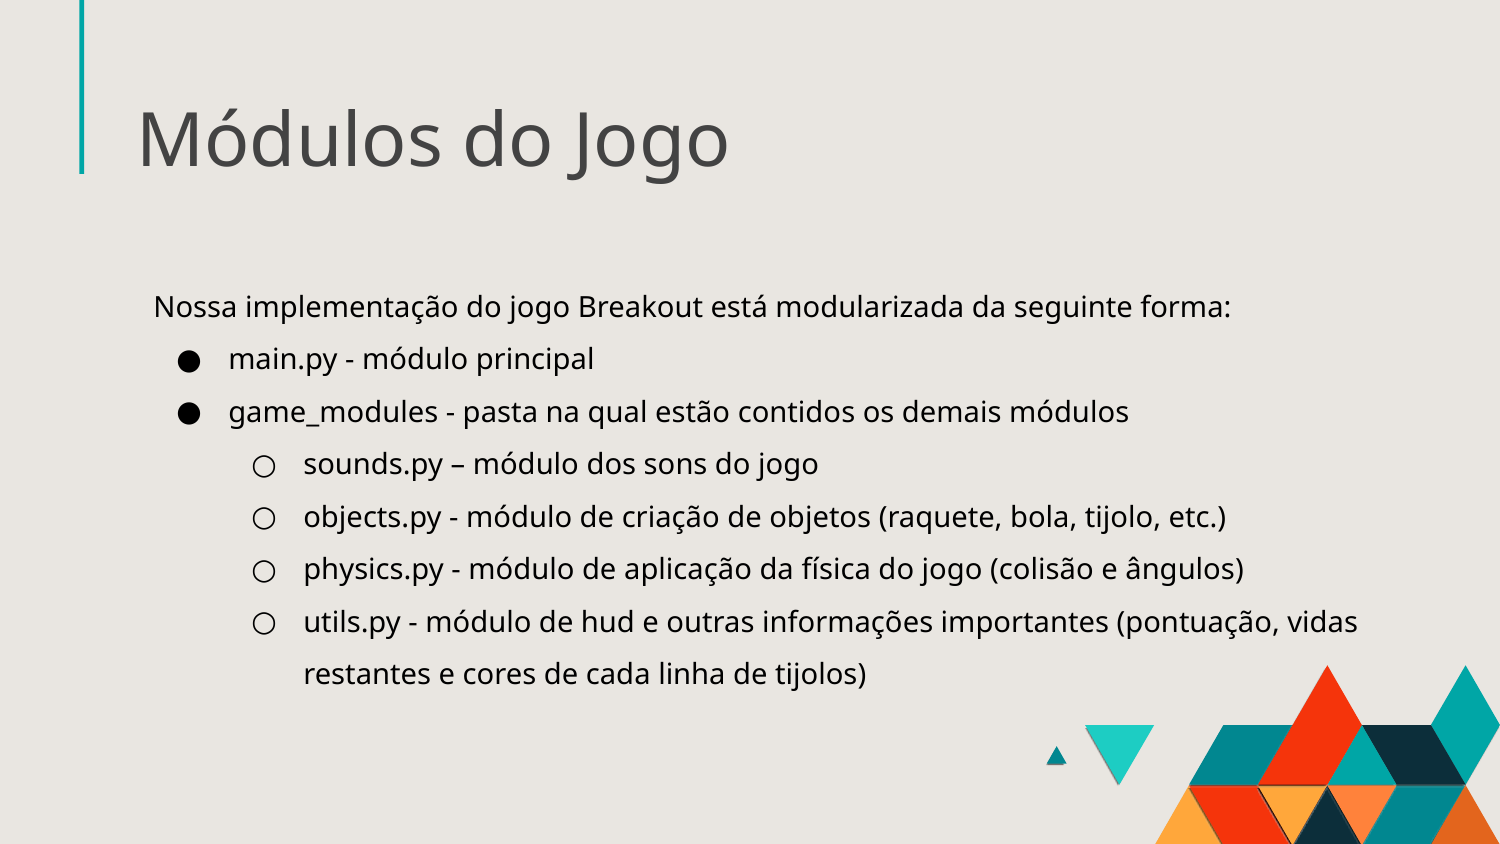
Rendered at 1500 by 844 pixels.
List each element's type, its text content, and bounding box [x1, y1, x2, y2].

text_box Módulos do Jogo [121, 101, 1450, 197]
text_box Nossa implementação do jogo Breakout está modularizada da seguinte forma: main.py - módulo principal game_modules - pasta na qual estão contidos os demais módulos sounds.py – módulo dos sons do jogo objects.py - módulo de criação de objetos (raquete, bola, tijolo, etc.) physics.py - módulo de aplicação da física do jogo (colisão e ângulos) utils.py - módulo de hud e outras informações importantes (pontuação, vidas restantes e cores de cada linha de tijolos) [138, 255, 1433, 699]
